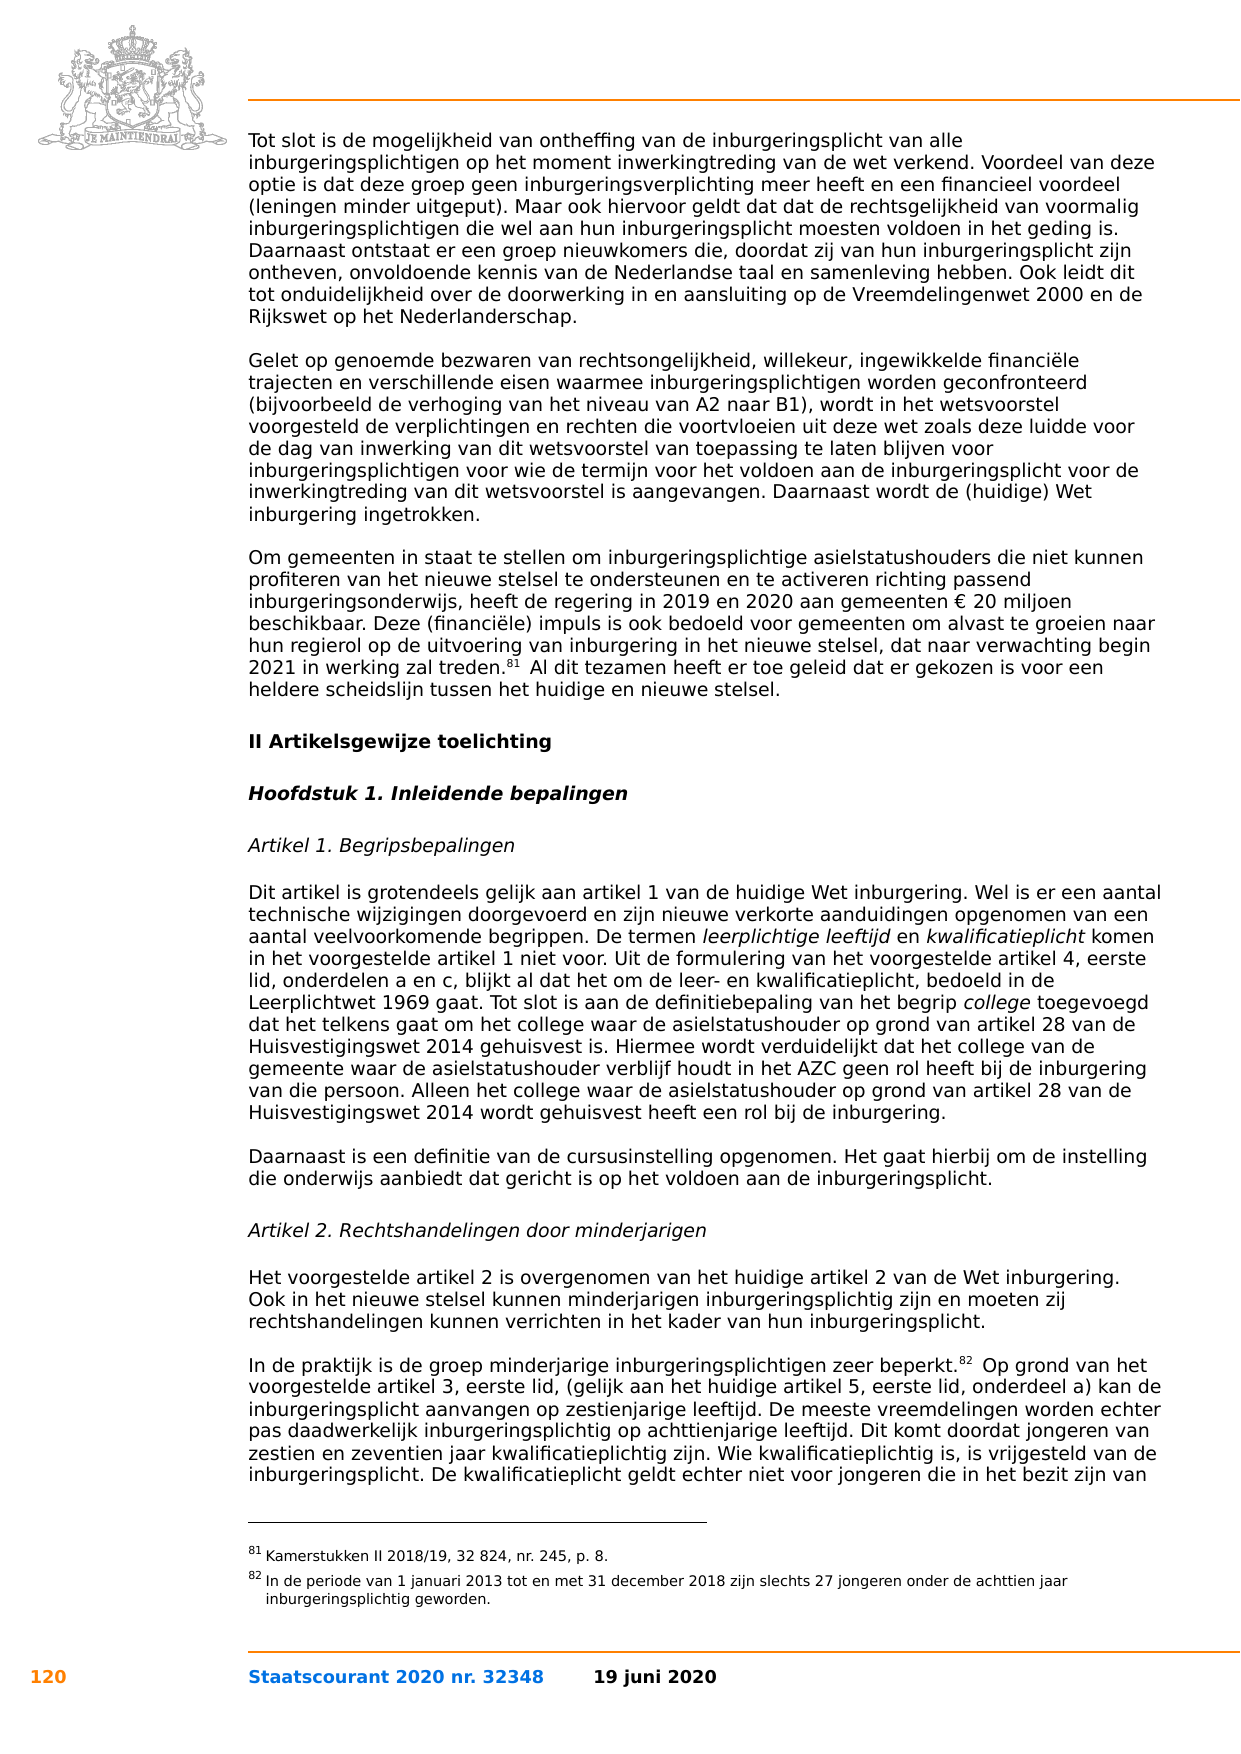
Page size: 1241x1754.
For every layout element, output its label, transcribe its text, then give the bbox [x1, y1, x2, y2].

subtitle Artikel 2. Rechtshandelingen door minderjarigen [248, 1220, 1163, 1242]
subtitle Artikel 1. Begripsbepalingen [248, 835, 1163, 857]
text Om gemeenten in staat te stellen om inburgeringsplichtige asielstatushouders die niet kunnen profiteren van het nieuwe stelsel te ondersteunen en te activeren richting passend inburgeringsonderwijs, heeft de regering in 2019 en 2020 aan gemeenten € 20 miljoen beschikbaar. Deze (financiële) impuls is ook bedoeld voor gemeenten om alvast te groeien naar hun regierol op de uitvoering van inburgering in het nieuwe stelsel, dat naar verwachting begin 2021 in werking zal treden. Al dit tezamen heeft er toe geleid dat er gekozen is voor een heldere scheidslijn tussen het huidige en nieuwe stelsel. [248, 547, 1163, 701]
text Daarnaast is een definitie van de cursusinstelling opgenomen. Het gaat hierbij om de instelling die onderwijs aanbiedt dat gericht is op het voldoen aan de inburgeringsplicht. [248, 1146, 1163, 1190]
text In de praktijk is de groep minderjarige inburgeringsplichtigen zeer beperkt. Op grond van het voorgestelde artikel 3, eerste lid, (gelijk aan het huidige artikel 5, eerste lid, onderdeel a) kan de inburgeringsplicht aanvangen op zestienjarige leeftijd. De meeste vreemdelingen worden echter pas daadwerkelijk inburgeringsplichtig op achttienjarige leeftijd. Dit komt doordat jongeren van zestien en zeventien jaar kwalificatieplichtig zijn. Wie kwalificatieplichtig is, is vrijgesteld van de inburgeringsplicht. De kwalificatieplicht geldt echter niet voor jongeren die in het bezit zijn van [248, 1354, 1163, 1486]
text Dit artikel is grotendeels gelijk aan artikel 1 van de huidige Wet inburgering. Wel is er een aantal technische wijzigingen doorgevoerd en zijn nieuwe verkorte aanduidingen opgenomen van een aantal veelvoorkomende begrippen. De termen leerplichtige leeftijd en kwalificatieplicht komen in het voorgestelde artikel 1 niet voor. Uit de formulering van het voorgestelde artikel 4, eerste lid, onderdelen a en c, blijkt al dat het om de leer- en kwalificatieplicht, bedoeld in de Leerplichtwet 1969 gaat. Tot slot is aan de definitiebepaling van het begrip college toegevoegd dat het telkens gaat om het college waar de asielstatushouder op grond van artikel 28 van de Huisvestigingswet 2014 gehuisvest is. Hiermee wordt verduidelijkt dat het college van de gemeente waar de asielstatushouder verblijf houdt in het AZC geen rol heeft bij de inburgering van die persoon. Alleen het college waar de asielstatushouder op grond van artikel 28 van de Huisvestigingswet 2014 wordt gehuisvest heeft een rol bij de inburgering. [248, 882, 1163, 1124]
picture [38, 25, 227, 150]
text In de periode van 1 januari 2013 tot en met 31 december 2018 zijn slechts 27 jongeren onder de achttien jaar inburgeringsplichtig geworden. [248, 1569, 1163, 1608]
subtitle II Artikelsgewijze toelichting [248, 731, 1163, 753]
text Kamerstukken II 2018/19, 32 824, nr. 245, p. 8. [248, 1544, 1163, 1566]
text Gelet op genoemde bezwaren van rechtsongelijkheid, willekeur, ingewikkelde financiële trajecten en verschillende eisen waarmee inburgeringsplichtigen worden geconfronteerd (bijvoorbeeld de verhoging van het niveau van A2 naar B1), wordt in het wetsvoorstel voorgesteld de verplichtingen en rechten die voortvloeien uit deze wet zoals deze luidde voor de dag van inwerking van dit wetsvoorstel van toepassing te laten blijven voor inburgeringsplichtigen voor wie de termijn voor het voldoen aan de inburgeringsplicht voor de inwerkingtreding van dit wetsvoorstel is aangevangen. Daarnaast wordt de (huidige) Wet inburgering ingetrokken. [248, 349, 1163, 525]
text Het voorgestelde artikel 2 is overgenomen van het huidige artikel 2 van de Wet inburgering. Ook in het nieuwe stelsel kunnen minderjarigen inburgeringsplichtig zijn en moeten zij rechtshandelingen kunnen verrichten in het kader van hun inburgeringsplicht. [248, 1267, 1163, 1333]
text Tot slot is de mogelijkheid van ontheffing van de inburgeringsplicht van alle inburgeringsplichtigen op het moment inwerkingtreding van de wet verkend. Voordeel van deze optie is dat deze groep geen inburgeringsverplichting meer heeft en een financieel voordeel (leningen minder uitgeput). Maar ook hiervoor geldt dat dat de rechtsgelijkheid van voormalig inburgeringsplichtigen die wel aan hun inburgeringsplicht moesten voldoen in het geding is. Daarnaast ontstaat er een groep nieuwkomers die, doordat zij van hun inburgeringsplicht zijn ontheven, onvoldoende kennis van de Nederlandse taal en samenleving hebben. Ook leidt dit tot onduidelijkheid over de doorwerking in en aansluiting op de Vreemdelingenwet 2000 en de Rijkswet op het Nederlanderschap. [248, 130, 1163, 328]
subtitle Hoofdstuk 1. Inleidende bepalingen [248, 783, 1163, 805]
